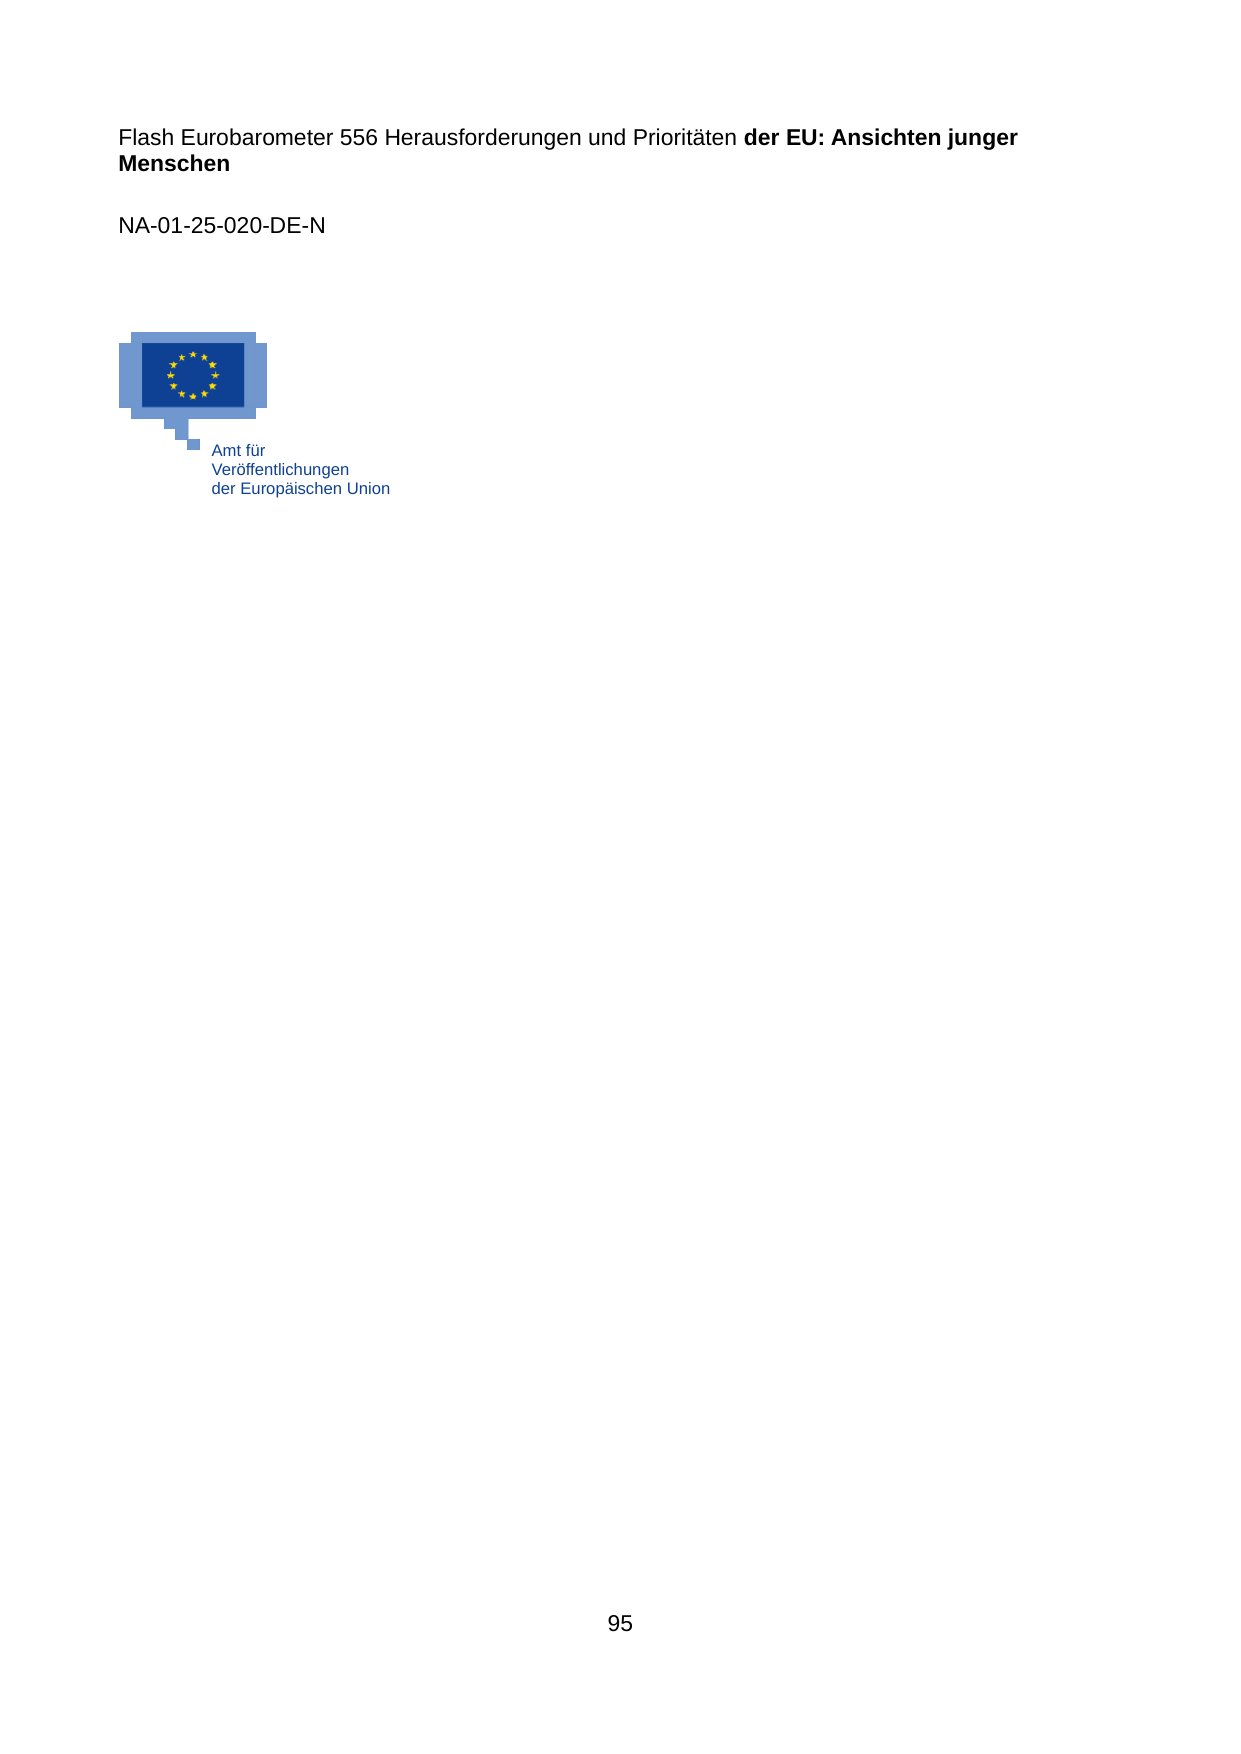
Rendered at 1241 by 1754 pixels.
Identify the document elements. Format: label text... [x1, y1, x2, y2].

text NA-01-25-020-DE-N [118, 212, 1122, 238]
picture [118, 332, 273, 450]
